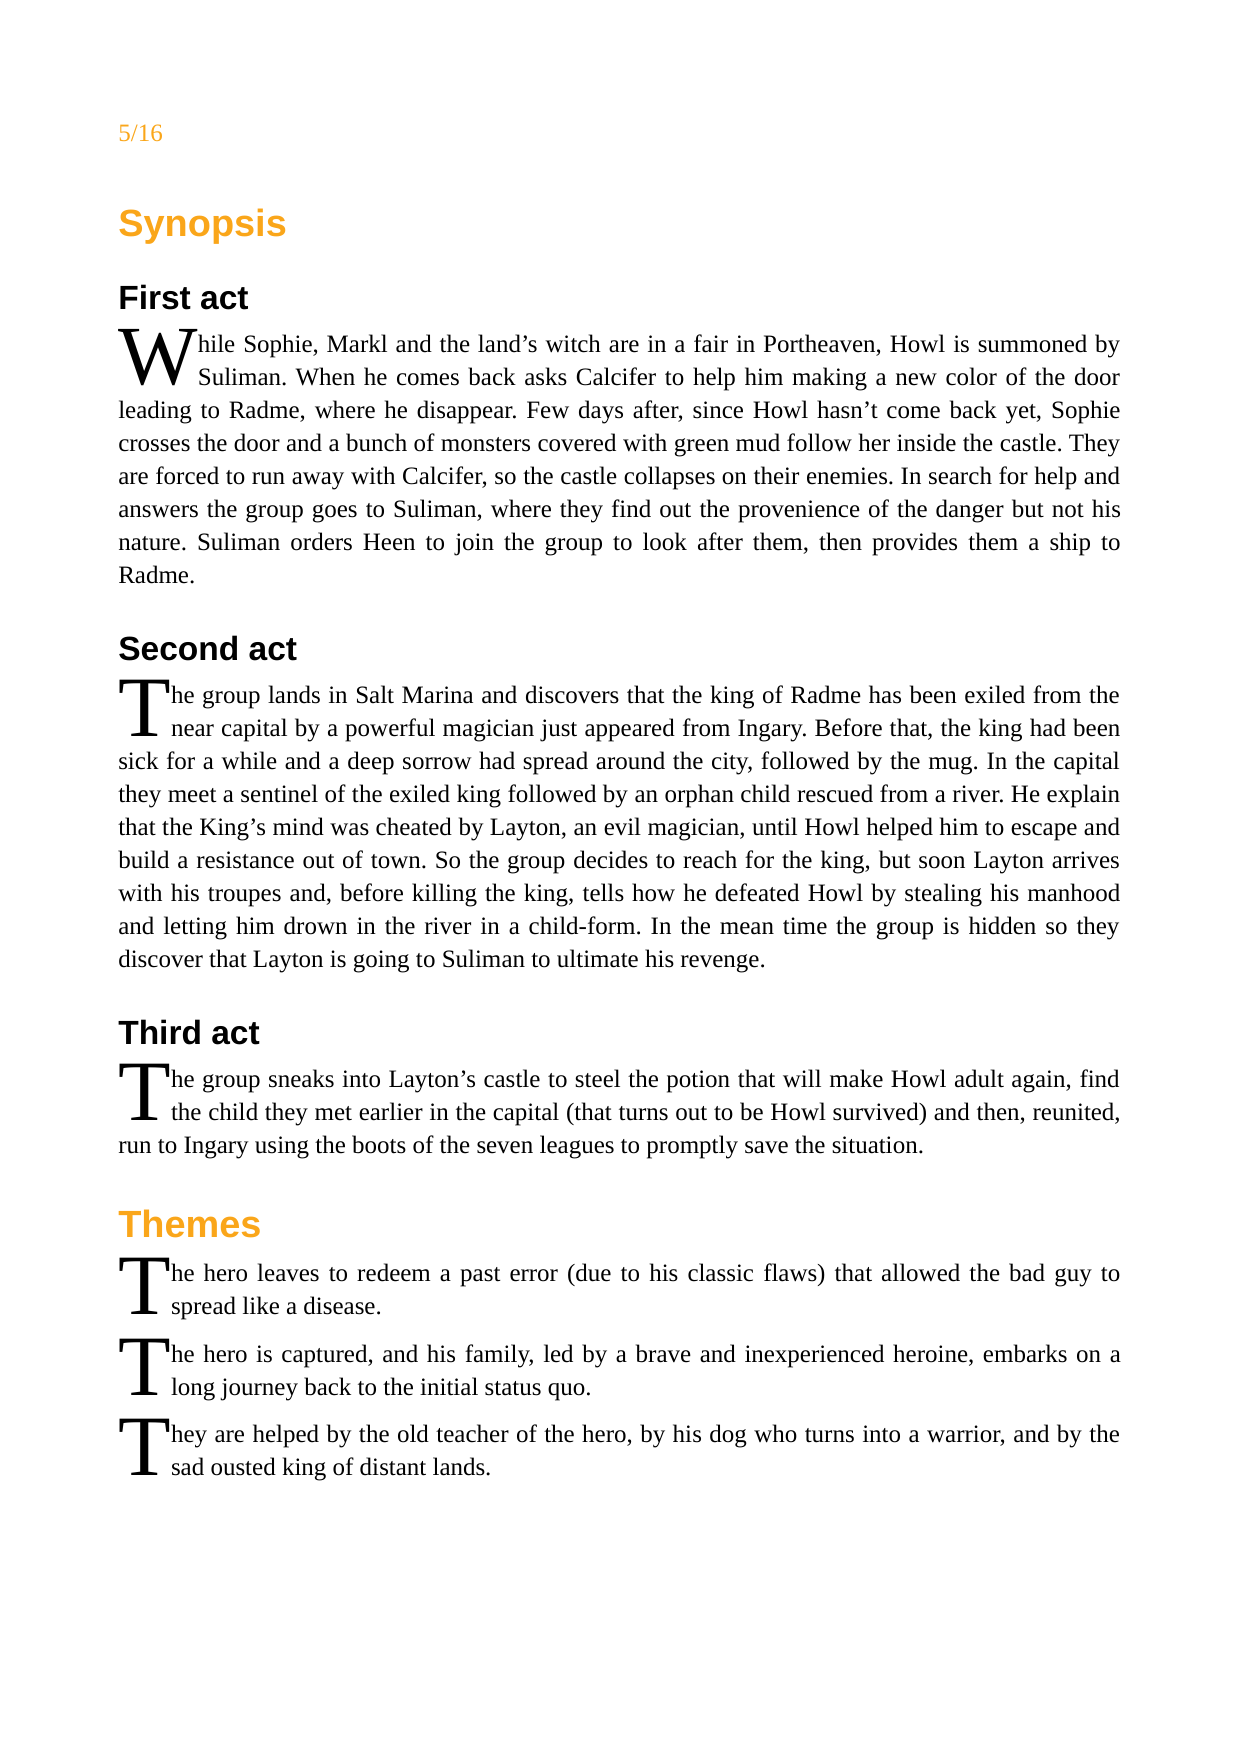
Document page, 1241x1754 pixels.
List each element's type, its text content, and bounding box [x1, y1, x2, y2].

text The group sneaks into Layton’s castle to steel the potion that will make Howl adult again, find the child they met earlier in the capital (that turns out to be Howl survived) and then, reunited, run to Ingary using the boots of the seven leagues to promptly save the situation. [118, 1064, 1122, 1158]
text While Sophie, Markl and the land’s witch are in a fair in Portheaven, Howl is summoned by Suliman. When he comes back asks Calcifer to help him making a new color of the door leading to Radme, where he disappear. Few days after, since Howl hasn’t come back yet, Sophie crosses the door and a bunch of monsters covered with green mud follow her inside the castle. They are forced to run away with Calcifer, so the castle collapses on their enemies. In search for help and answers the group goes to Suliman, where they find out the provenience of the danger but not his nature. Suliman orders Heen to join the group to look after them, then provides them a ship to Radme. [118, 329, 1122, 589]
subtitle Third act [118, 1012, 1122, 1051]
subtitle First act [118, 278, 1122, 317]
text They are helped by the old teacher of the hero, by his dog who turns into a warrior, and by the sad ousted king of distant lands. [118, 1419, 1122, 1481]
text The group lands in Salt Marina and discovers that the king of Radme has been exiled from the near capital by a powerful magician just appeared from Ingary. Before that, the king had been sick for a while and a deep sorrow had spread around the city, followed by the mug. In the capital they meet a sentinel of the exiled king followed by an orphan child rescued from a river. He explain that the King’s mind was cheated by Layton, an evil magician, until Howl helped him to escape and build a resistance out of town. So the group decides to reach for the king, but soon Layton arrives with his troupes and, before killing the king, tells how he defeated Howl by stealing his manhood and letting him drown in the river in a child-form. In the mean time the group is hidden so they discover that Layton is going to Suliman to ultimate his revenge. [118, 680, 1122, 973]
text The hero leaves to redeem a past error (due to his classic flaws) that allowed the bad guy to spread like a disease. [118, 1258, 1122, 1320]
subtitle Themes [118, 1202, 1122, 1246]
text The hero is captured, and his family, led by a brave and inexperienced heroine, embarks on a long journey back to the initial status quo. [118, 1339, 1122, 1401]
subtitle Second act [118, 629, 1122, 667]
subtitle Synopsis [118, 201, 1122, 245]
